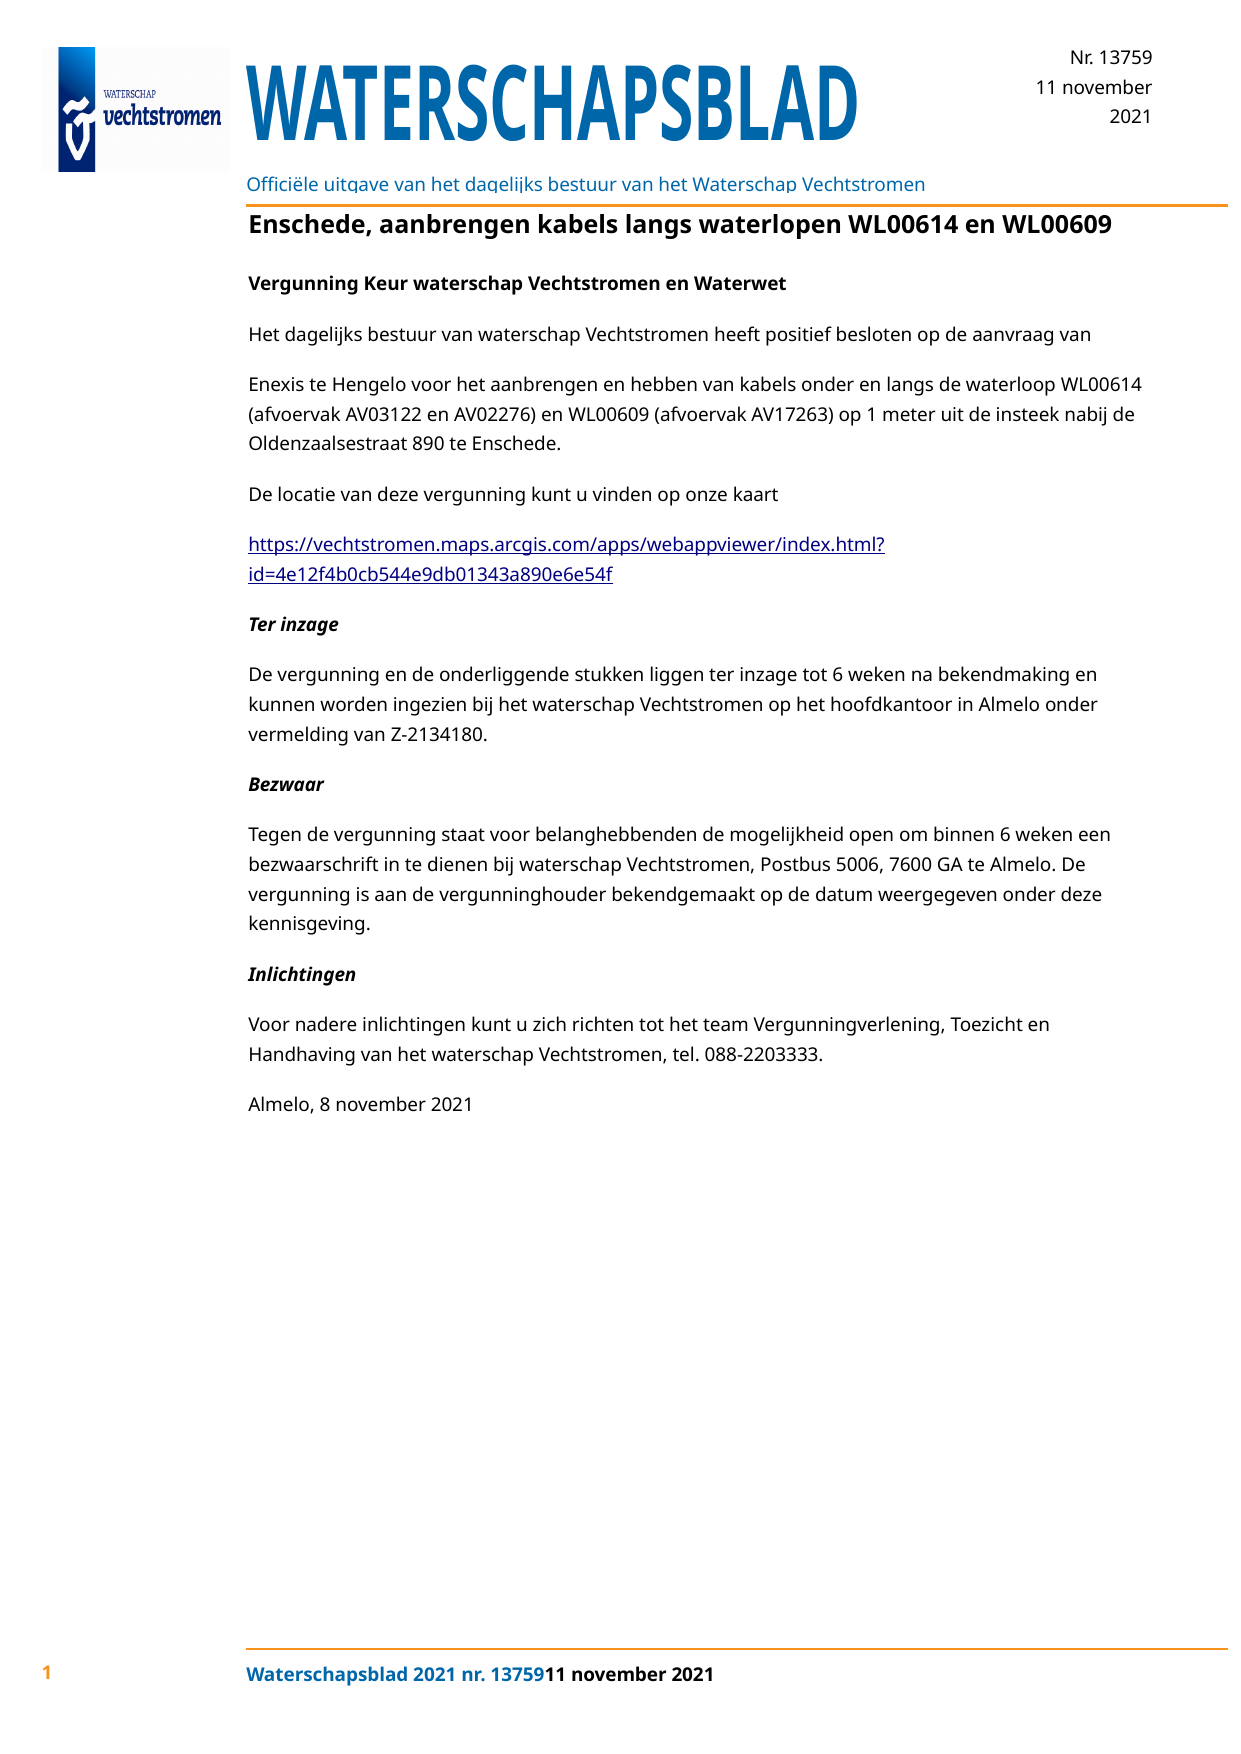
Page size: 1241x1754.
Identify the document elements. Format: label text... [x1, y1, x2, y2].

text Tegen de vergunning staat voor belanghebbenden de mogelijkheid open om binnen 6 weken een bezwaarschrift in te dienen bij waterschap Vechtstromen, Postbus 5006, 7600 GA te Almelo. De vergunning is aan de vergunninghouder bekendgemaakt op de datum weergegeven onder deze kennisgeving. [248, 822, 1152, 936]
text Almelo, 8 november 2021 [248, 1091, 1152, 1117]
text Enexis te Hengelo voor het aanbrengen en hebben van kabels onder en langs de waterloop WL00614 (afvoervak AV03122 en AV02276) en WL00609 (afvoervak AV17263) op 1 meter uit de insteek nabij de Oldenzaalsestraat 890 te Enschede. [248, 371, 1152, 456]
text De vergunning en de onderliggende stukken liggen ter inzage tot 6 weken na bekendmaking en kunnen worden ingezien bij het waterschap Vechtstromen op het hoofdkantoor in Almelo onder vermelding van Z-2134180. [248, 662, 1152, 746]
text Enschede, aanbrengen kabels langs waterlopen WL00614 en WL00609 [248, 207, 1152, 241]
text Inlichtingen [248, 961, 1152, 986]
text Bezwaar [248, 771, 1152, 797]
text https://vechtstromen.maps.arcgis.com/apps/webappviewer/index.html?id=4e12f4b0cb544e9db01343a890e6e54f [248, 531, 1152, 586]
text Vergunning Keur waterschap Vechtstromen en Waterwet [248, 270, 1152, 296]
text Voor nadere inlichtingen kunt u zich richten tot het team Vergunningverlening, Toezicht en Handhaving van het waterschap Vechtstromen, tel. 088-2203333. [248, 1011, 1152, 1066]
text De locatie van deze vergunning kunt u vinden op onze kaart [248, 481, 1152, 506]
text Het dagelijks bestuur van waterschap Vechtstromen heeft positief besloten op de aanvraag van [248, 321, 1152, 346]
text Ter inzage [248, 611, 1152, 637]
picture [41, 47, 231, 172]
